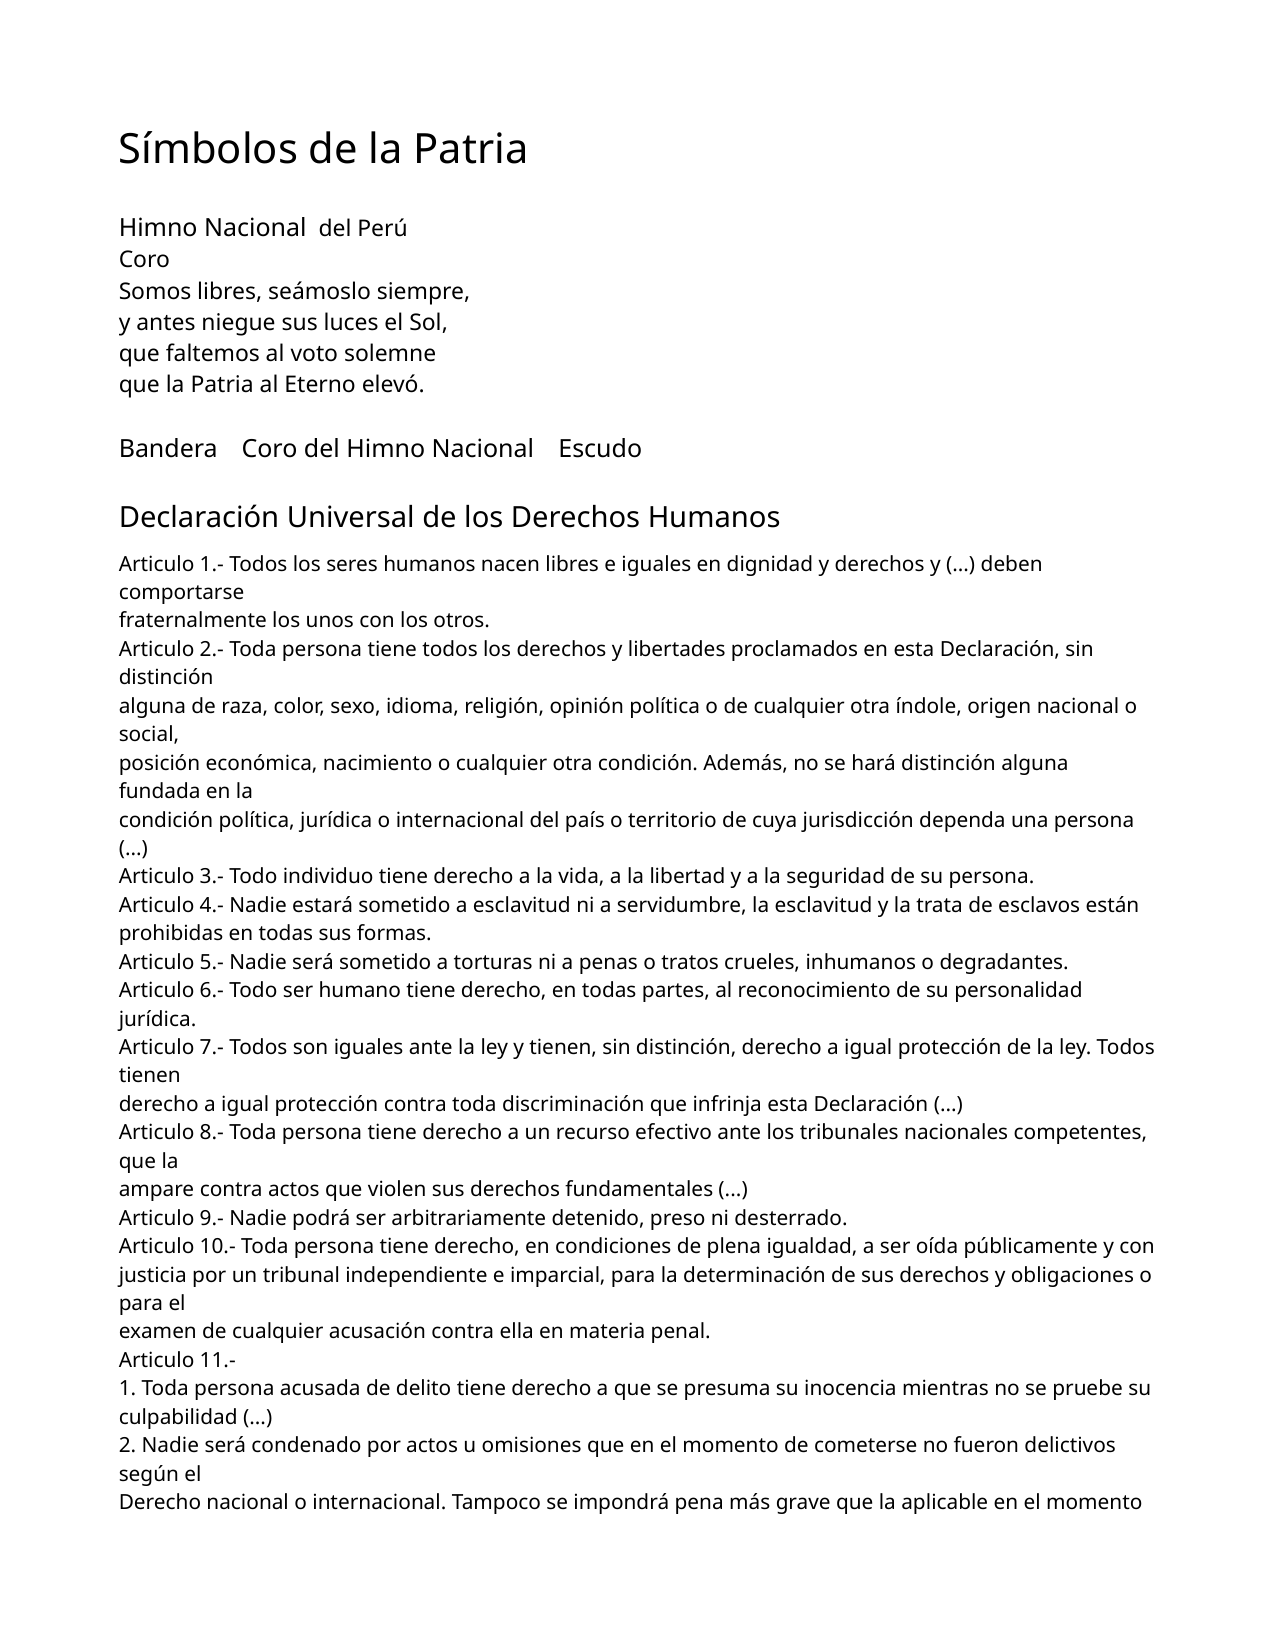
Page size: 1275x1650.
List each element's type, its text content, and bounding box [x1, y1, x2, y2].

text Articulo 8.- Toda persona tiene derecho a un recurso efectivo ante los tribunales nacionales competentes, que la [118, 1117, 1156, 1174]
text examen de cualquier acusación contra ella en materia penal. [118, 1317, 1156, 1345]
text prohibidas en todas sus formas. [118, 918, 1156, 947]
text Articulo 2.- Toda persona tiene todos los derechos y libertades proclamados en esta Declaración, sin distinción [118, 634, 1156, 691]
text alguna de raza, color, sexo, idioma, religión, opinión política o de cualquier otra índole, origen nacional o social, [118, 691, 1156, 748]
text Articulo 5.- Nadie será sometido a torturas ni a penas o tratos crueles, inhumanos o degradantes. [118, 947, 1156, 975]
text Articulo 11.- [118, 1345, 1156, 1373]
text justicia por un tribunal independiente e imparcial, para la determinación de sus derechos y obligaciones o para el [118, 1260, 1156, 1317]
text fraternalmente los unos con los otros. [118, 606, 1156, 634]
text derecho a igual protección contra toda discriminación que infrinja esta Declaración (...) [118, 1089, 1156, 1117]
text condición política, jurídica o internacional del país o territorio de cuya jurisdicción dependa una persona (...) [118, 805, 1156, 862]
text posición económica, nacimiento o cualquier otra condición. Además, no se hará distinción alguna fundada en la [118, 748, 1156, 805]
text Articulo 3.- Todo individuo tiene derecho a la vida, a la libertad y a la seguridad de su persona. [118, 862, 1156, 890]
text Bandera Coro del Himno Nacional Escudo [118, 431, 1156, 465]
text Articulo 9.- Nadie podrá ser arbitrariamente detenido, preso ni desterrado. [118, 1203, 1156, 1231]
text Articulo 4.- Nadie estará sometido a esclavitud ni a servidumbre, la esclavitud y la trata de esclavos están [118, 890, 1156, 918]
text Declaración Universal de los Derechos Humanos [118, 496, 1156, 536]
text Himno Nacional del Perú [118, 209, 1156, 243]
text Articulo 10.- Toda persona tiene derecho, en condiciones de plena igualdad, a ser oída públicamente y con [118, 1231, 1156, 1260]
text que la Patria al Eterno elevó. [118, 368, 1156, 400]
text Articulo 6.- Todo ser humano tiene derecho, en todas partes, al reconocimiento de su personalidad jurídica. [118, 975, 1156, 1032]
text ampare contra actos que violen sus derechos fundamentales (...) [118, 1174, 1156, 1203]
text Articulo 1.- Todos los seres humanos nacen libres e iguales en dignidad y derechos y (...) deben comportarse [118, 549, 1156, 606]
text Articulo 7.- Todos son iguales ante la ley y tienen, sin distinción, derecho a igual protección de la ley. Todos tienen [118, 1032, 1156, 1089]
text 1. Toda persona acusada de delito tiene derecho a que se presuma su inocencia mientras no se pruebe su [118, 1373, 1156, 1402]
text culpabilidad (...) [118, 1402, 1156, 1430]
text Símbolos de la Patria [118, 118, 1156, 175]
text Derecho nacional o internacional. Tampoco se impondrá pena más grave que la aplicable en el momento [118, 1487, 1156, 1516]
text Somos libres, seámoslo siempre, [118, 275, 1156, 306]
text que faltemos al voto solemne [118, 337, 1156, 368]
text 2. Nadie será condenado por actos u omisiones que en el momento de cometerse no fueron delictivos según el [118, 1430, 1156, 1487]
text y antes niegue sus luces el Sol, [118, 306, 1156, 337]
text Coro [118, 243, 1156, 275]
